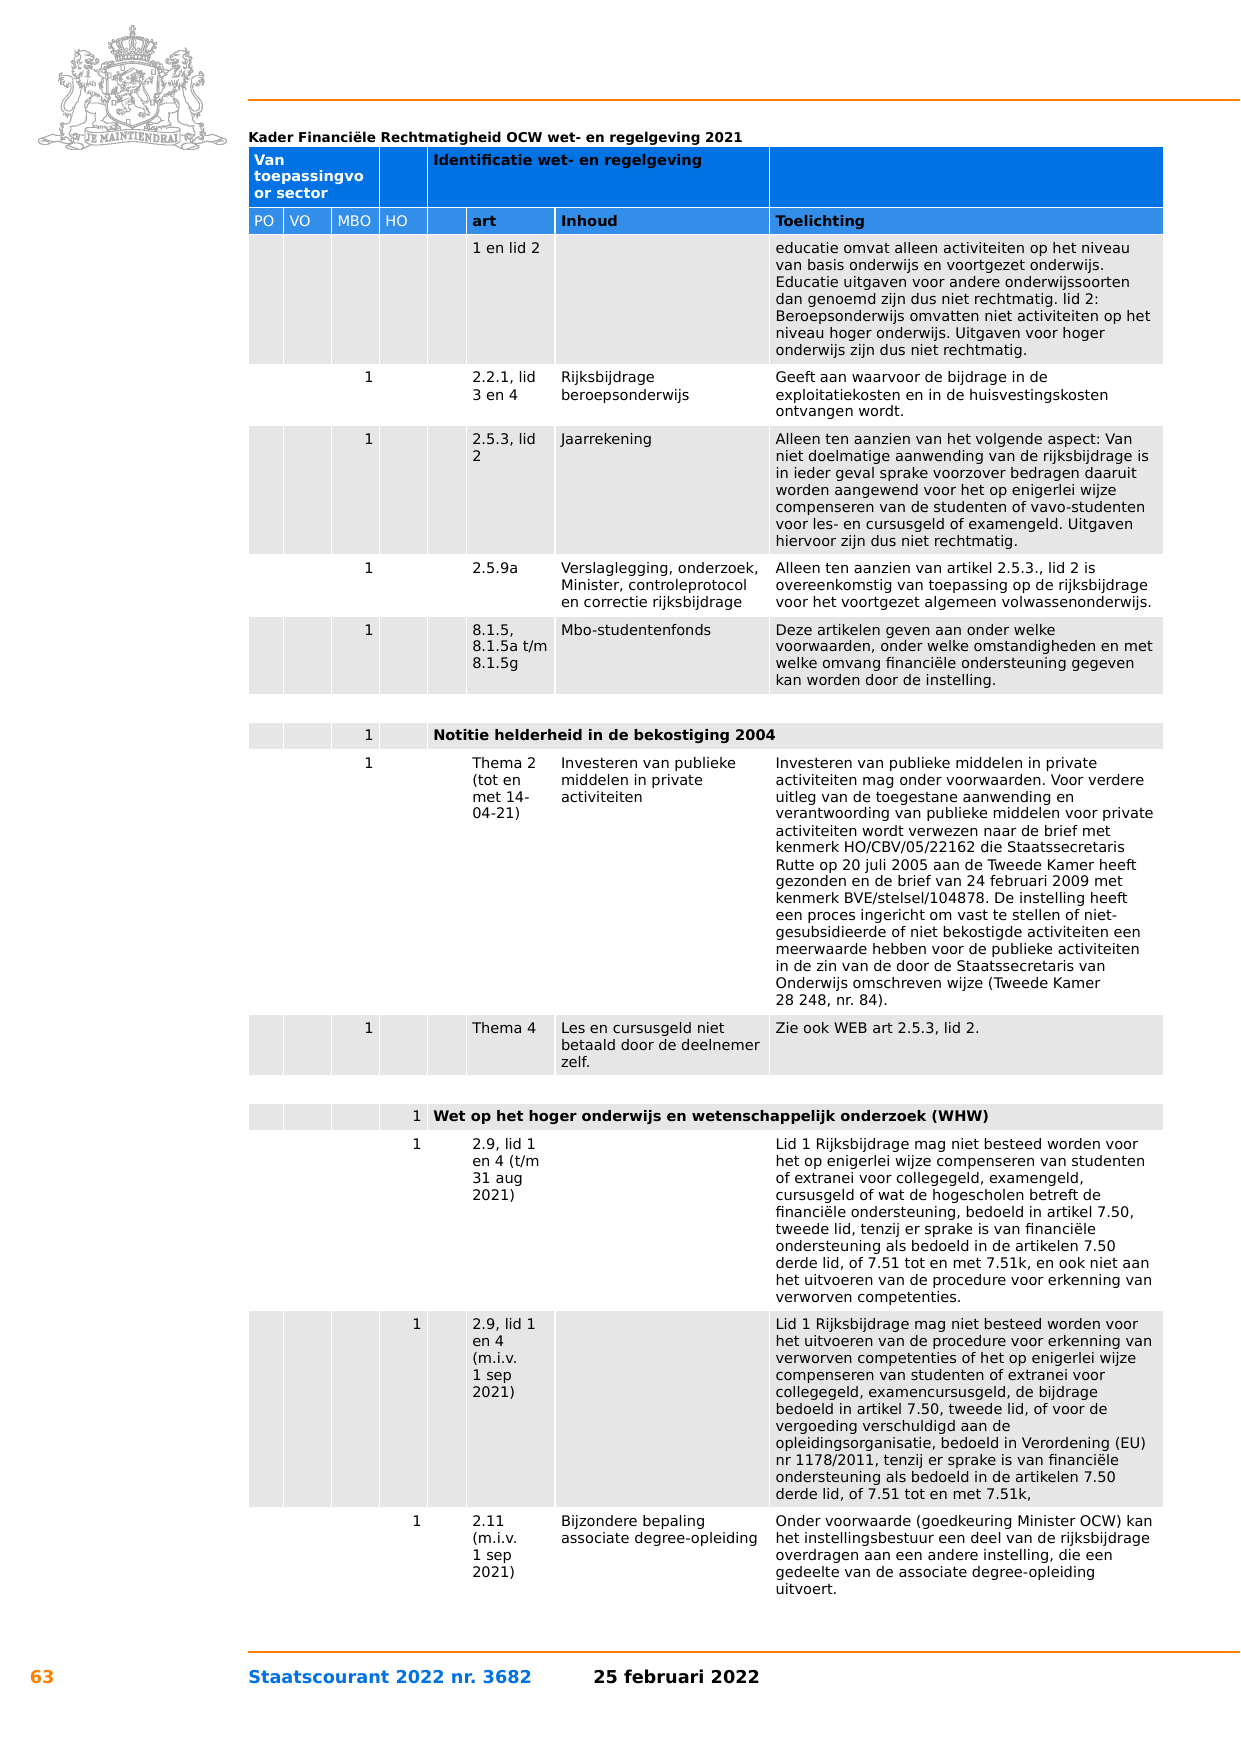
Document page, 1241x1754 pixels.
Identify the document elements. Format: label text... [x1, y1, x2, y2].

table_cell Bijzondere bepaling associate degree-opleiding [556, 1509, 769, 1603]
table_cell [380, 426, 427, 554]
table_cell [249, 235, 283, 364]
table_cell [428, 235, 466, 364]
table_cell [284, 426, 331, 554]
table_cell 8.1.5, 8.1.5a t/m 8.1.5g [467, 617, 554, 694]
table_cell 1 [380, 1509, 427, 1603]
table_cell 1 [380, 1104, 427, 1130]
table_cell [428, 1076, 466, 1103]
table_cell Geeft aan waarvoor de bijdrage in de exploitatiekosten en in de huisvestingskosten ontvangen wordt. [770, 365, 1163, 425]
table_cell [428, 365, 466, 425]
table_cell [284, 555, 331, 616]
table_cell [284, 1104, 331, 1130]
table_cell [380, 723, 427, 749]
table_cell 1 [332, 426, 379, 554]
table_cell 1 [332, 555, 379, 616]
table_cell Lid 1 Rijksbijdrage mag niet besteed worden voor het uitvoeren van de procedure voor erkenning van verworven competenties of het op enigerlei wijze compenseren van studenten of extranei voor collegegeld, examencursusgeld, de bijdrage bedoeld in artikel 7.50, tweede lid, of voor de vergoeding verschuldigd aan de opleidingsorganisatie, bedoeld in Verordening (EU) nr 1178/2011, tenzij er sprake is van financiële ondersteuning als bedoeld in de artikelen 7.50 derde lid, of 7.51 tot en met 7.51k, [770, 1311, 1163, 1507]
table_cell 2.2.1, lid 3 en 4 [467, 365, 554, 425]
table_cell [380, 750, 427, 1014]
table_cell 2.11 (m.i.v. 1 sep 2021) [467, 1509, 554, 1603]
table_cell Deze artikelen geven aan onder welke voorwaarden, onder welke omstandigheden en met welke omvang financiële ondersteuning gegeven kan worden door de instelling. [770, 617, 1163, 694]
table_cell Alleen ten aanzien van artikel 2.5.3., lid 2 is overeenkomstig van toepassing op de rijksbijdrage voor het voortgezet algemeen volwassenonderwijs. [770, 555, 1163, 616]
table_cell [428, 617, 466, 694]
table_cell Rijksbijdrage beroepsonderwijs [556, 365, 769, 425]
table_cell [380, 617, 427, 694]
table_cell Mbo-studentenfonds [556, 617, 769, 694]
table_cell [284, 365, 331, 425]
table_cell [428, 1015, 466, 1075]
table_cell Identificatie wet- en regelgeving [428, 147, 769, 207]
table_cell PO [249, 208, 283, 234]
table_cell [249, 695, 283, 721]
table_cell 1 [332, 750, 379, 1014]
table_cell [467, 1076, 554, 1103]
table_cell [428, 426, 466, 554]
table_cell Notitie helderheid in de bekostiging 2004 [428, 723, 1163, 749]
table_cell 2.5.9a [467, 555, 554, 616]
table_cell [284, 750, 331, 1014]
table_cell [380, 235, 427, 364]
table_cell [380, 1076, 427, 1103]
table_cell art [467, 208, 554, 234]
table_cell [249, 723, 283, 749]
table_cell educatie omvat alleen activiteiten op het niveau van basis onderwijs en voortgezet onderwijs. Educatie uitgaven voor andere onderwijssoorten dan genoemd zijn dus niet rechtmatig. lid 2: Beroepsonderwijs omvatten niet activiteiten op het niveau hoger onderwijs. Uitgaven voor hoger onderwijs zijn dus niet rechtmatig. [770, 235, 1163, 364]
table_cell 1 [332, 723, 379, 749]
table_cell [284, 723, 331, 749]
table_cell 1 [332, 617, 379, 694]
table_cell 2.9, lid 1 en 4 (t/m 31 aug 2021) [467, 1131, 554, 1310]
table_cell 1 [332, 365, 379, 425]
table_cell [332, 1509, 379, 1603]
table_cell [428, 208, 466, 234]
table_cell [284, 695, 331, 721]
table_cell [249, 1104, 283, 1130]
table_cell [249, 1509, 283, 1603]
table_cell [380, 555, 427, 616]
table_cell [556, 1131, 769, 1310]
table_cell Investeren van publieke middelen in private activiteiten [556, 750, 769, 1014]
table_cell [467, 695, 554, 721]
table_cell [556, 1311, 769, 1507]
table_cell 1 [380, 1311, 427, 1507]
table_cell 1 [332, 1015, 379, 1075]
table_cell [332, 1131, 379, 1310]
table_cell Alleen ten aanzien van het volgende aspect: Van niet doelmatige aanwending van de rijksbijdrage is in ieder geval sprake voorzover bedragen daaruit worden aangewend voor het op enigerlei wijze compenseren van de studenten of vavo-studenten voor les- en cursusgeld of examengeld. Uitgaven hiervoor zijn dus niet rechtmatig. [770, 426, 1163, 554]
table_cell [284, 235, 331, 364]
table_cell [380, 1015, 427, 1075]
table_cell [380, 695, 427, 721]
table_cell [428, 1311, 466, 1507]
table_cell Thema 4 [467, 1015, 554, 1075]
table_cell [428, 555, 466, 616]
table_cell [249, 617, 283, 694]
table_cell [428, 695, 466, 721]
table_cell [249, 365, 283, 425]
table_cell VO [284, 208, 331, 234]
table_cell Lid 1 Rijksbijdrage mag niet besteed worden voor het op enigerlei wijze compenseren van studenten of extranei voor collegegeld, examengeld, cursusgeld of wat de hogescholen betreft de financiële ondersteuning, bedoeld in artikel 7.50, tweede lid, tenzij er sprake is van financiële ondersteuning als bedoeld in de artikelen 7.50 derde lid, of 7.51 tot en met 7.51k, en ook niet aan het uitvoeren van de procedure voor erkenning van verworven competenties. [770, 1131, 1163, 1310]
table_cell HO [380, 208, 427, 234]
table_cell [332, 1311, 379, 1507]
table_cell Verslaglegging, onderzoek, Minister, controleprotocol en correctie rijksbijdrage [556, 555, 769, 616]
table_cell 1 [380, 1131, 427, 1310]
table_cell [332, 695, 379, 721]
table_cell MBO [332, 208, 379, 234]
table_cell Zie ook WEB art 2.5.3, lid 2. [770, 1015, 1163, 1075]
table_cell [284, 1509, 331, 1603]
table_cell 1 en lid 2 [467, 235, 554, 364]
table_cell [249, 1311, 283, 1507]
table_cell [249, 750, 283, 1014]
table_cell [428, 750, 466, 1014]
table_cell [556, 695, 769, 721]
table_cell [284, 1311, 331, 1507]
table_cell [332, 1076, 379, 1103]
table_cell [770, 695, 1163, 721]
table_cell [249, 555, 283, 616]
table_cell [428, 1131, 466, 1310]
table_cell [284, 617, 331, 694]
table_cell [284, 1131, 331, 1310]
table_cell [332, 235, 379, 364]
table_cell Jaarrekening [556, 426, 769, 554]
table_cell [428, 1509, 466, 1603]
table_cell 2.5.3, lid 2 [467, 426, 554, 554]
table_cell Thema 2 (tot en met 14-04-21) [467, 750, 554, 1014]
table_cell Onder voorwaarde (goedkeuring Minister OCW) kan het instellingsbestuur een deel van de rijksbijdrage overdragen aan een andere instelling, die een gedeelte van de associate degree-opleiding uitvoert. [770, 1509, 1163, 1603]
table_cell [249, 426, 283, 554]
table_cell Toelichting [770, 208, 1163, 234]
table_cell Van toepassingvoor sector [249, 147, 379, 207]
picture [38, 25, 227, 150]
table_cell [249, 1015, 283, 1075]
table_cell Investeren van publieke middelen in private activiteiten mag onder voorwaarden. Voor verdere uitleg van de toegestane aanwending en verantwoording van publieke middelen voor private activiteiten wordt verwezen naar de brief met kenmerk HO/CBV/05/22162 die Staatssecretaris Rutte op 20 juli 2005 aan de Tweede Kamer heeft gezonden en de brief van 24 februari 2009 met kenmerk BVE/stelsel/104878. De instelling heeft een proces ingericht om vast te stellen of niet-gesubsidieerde of niet bekostigde activiteiten een meerwaarde hebben voor de publieke activiteiten in de zin van de door de Staatssecretaris van Onderwijs omschreven wijze (Tweede Kamer 28 248, nr. 84). [770, 750, 1163, 1014]
table_cell [380, 365, 427, 425]
table_cell [770, 1076, 1163, 1103]
table_cell 2.9, lid 1 en 4 (m.i.v. 1 sep 2021) [467, 1311, 554, 1507]
table_cell Inhoud [556, 208, 769, 234]
table_cell [556, 1076, 769, 1103]
table_cell [770, 147, 1163, 207]
table_header Kader Financiële Rechtmatigheid OCW wet- en regelgeving 2021 [248, 130, 1163, 146]
table_cell [332, 1104, 379, 1130]
table_cell [380, 147, 427, 207]
table_cell [284, 1015, 331, 1075]
table_cell Les en cursusgeld niet betaald door de deelnemer zelf. [556, 1015, 769, 1075]
table_cell [556, 235, 769, 364]
table_cell [249, 1131, 283, 1310]
table_cell [284, 1076, 331, 1103]
table_cell [249, 1076, 283, 1103]
table_cell Wet op het hoger onderwijs en wetenschappelijk onderzoek (WHW) [428, 1104, 1163, 1130]
